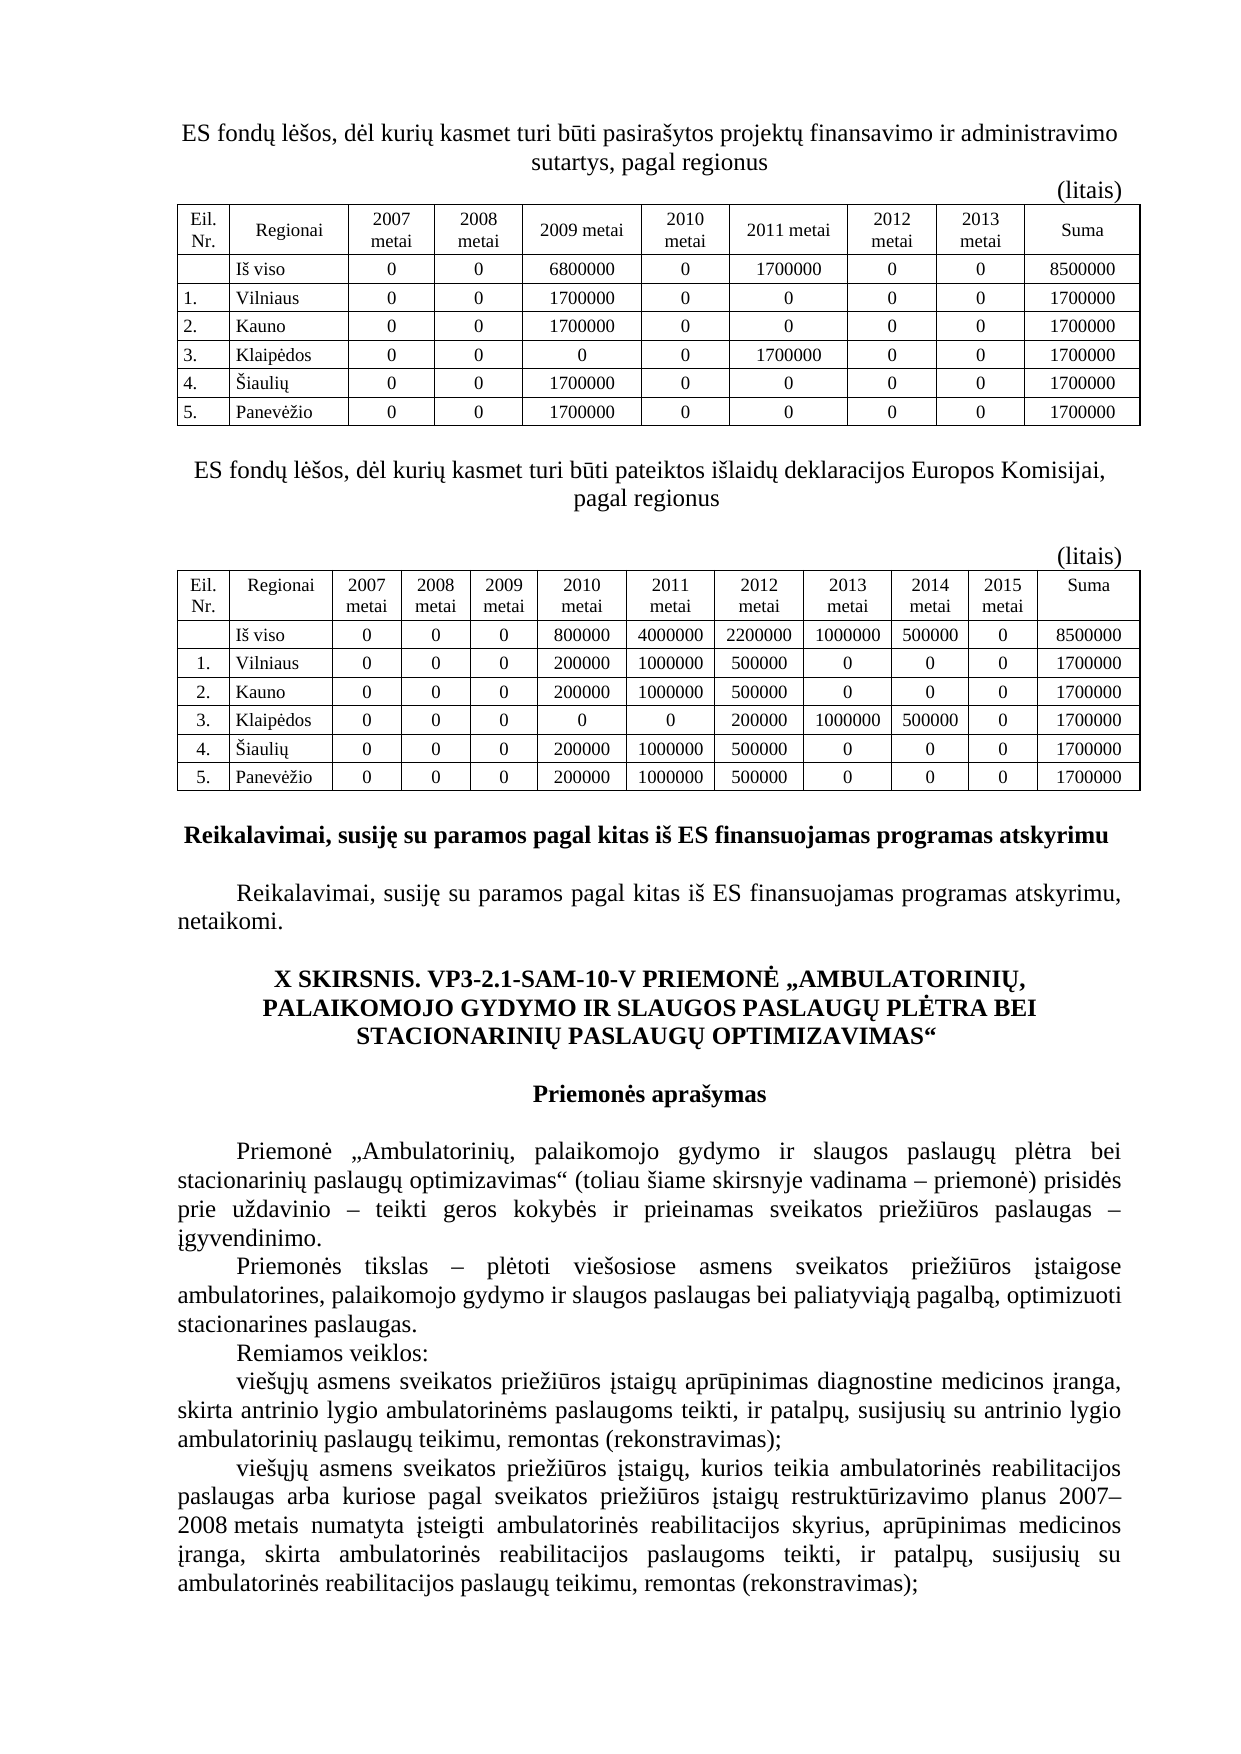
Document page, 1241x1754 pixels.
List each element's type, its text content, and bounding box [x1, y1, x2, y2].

table_cell 0 [892, 763, 968, 790]
text X SKIRSNIS. VP3-2.1-SAM-10-V PRIEMONĖ „AMBULATORINIŲ, PALAIKOMOJO GYDYMO IR SLAUGOS PASLAUGŲ PLĖTRA BEI STACIONARINIŲ PASLAUGŲ OPTIMIZAVIMAS“ [177, 964, 1122, 1050]
table_cell 0 [349, 341, 434, 368]
table_cell 200000 [538, 678, 626, 705]
table_cell 0 [435, 398, 522, 425]
table_cell 1000000 [804, 621, 891, 648]
text Priemonė „Ambulatorinių, palaikomojo gydymo ir slaugos paslaugų plėtra bei stacionarinių paslaugų optimizavimas“ (toliau šiame skirsnyje vadinama – priemonė) prisidės prie uždavinio – teikti geros kokybės ir prieinamas sveikatos priežiūros paslaugas – įgyvendinimo. [177, 1136, 1122, 1251]
table_cell 2200000 [715, 621, 803, 648]
text Priemonės aprašymas [177, 1079, 1122, 1108]
table_cell 0 [969, 678, 1037, 705]
table_cell Panevėžio [230, 763, 332, 790]
table_cell 0 [848, 369, 936, 397]
table_cell 0 [435, 284, 522, 311]
table_cell 0 [937, 312, 1024, 340]
table_cell 500000 [715, 735, 803, 762]
table_header 2010 metai [538, 571, 626, 620]
table_cell Iš viso [230, 621, 332, 648]
table_cell Šiaulių [230, 369, 348, 397]
table_cell 200000 [538, 649, 626, 677]
table_cell 0 [402, 649, 470, 677]
table_cell 0 [730, 398, 847, 425]
table_cell 0 [538, 706, 626, 733]
table_cell 0 [402, 621, 470, 648]
table_header Eil. Nr. [178, 205, 229, 254]
table_cell Vilniaus [230, 649, 332, 677]
table_cell 0 [642, 284, 729, 311]
table_header 2012 metai [848, 205, 936, 254]
table_cell 0 [402, 763, 470, 790]
table_cell 500000 [715, 678, 803, 705]
table_cell 0 [349, 369, 434, 397]
table_cell 500000 [715, 649, 803, 677]
table_header 2011 metai [730, 205, 847, 254]
table_cell 0 [471, 706, 537, 733]
table_cell 1. [178, 284, 229, 311]
table_cell 0 [349, 284, 434, 311]
table_cell 1700000 [523, 398, 641, 425]
table_cell 0 [627, 706, 714, 733]
table_cell 4000000 [627, 621, 714, 648]
table_cell Iš viso [230, 255, 348, 283]
table_header 2008 metai [435, 205, 522, 254]
text Reikalavimai, susiję su paramos pagal kitas iš ES finansuojamas programas atskyrimu, netaikomi. [177, 878, 1122, 935]
table_cell 2. [178, 312, 229, 340]
table_header 2011 metai [627, 571, 714, 620]
table_cell Panevėžio [230, 398, 348, 425]
table_cell 0 [642, 369, 729, 397]
table_cell 0 [730, 369, 847, 397]
table_cell 0 [471, 735, 537, 762]
table_cell 0 [642, 312, 729, 340]
table_cell 0 [523, 341, 641, 368]
table_cell 0 [333, 649, 401, 677]
table_header 2008 metai [402, 571, 470, 620]
table_cell 1700000 [523, 369, 641, 397]
table_cell 3. [178, 706, 229, 733]
table_cell 5. [178, 398, 229, 425]
table_cell 0 [969, 649, 1037, 677]
table_cell 8500000 [1038, 621, 1139, 648]
table_cell 4. [178, 735, 229, 762]
table_cell 0 [937, 284, 1024, 311]
table_cell 0 [804, 649, 891, 677]
table_header 2010 metai [642, 205, 729, 254]
table_cell 0 [937, 255, 1024, 283]
table_cell 500000 [892, 621, 968, 648]
table_cell 2. [178, 678, 229, 705]
table_cell 200000 [538, 763, 626, 790]
table_cell 0 [969, 735, 1037, 762]
table_header 2014 metai [892, 571, 968, 620]
text Reikalavimai, susiję su paramos pagal kitas iš ES finansuojamas programas atskyrimu [177, 820, 1122, 849]
table_cell 0 [471, 678, 537, 705]
table_header 2009 metai [471, 571, 537, 620]
table_cell 0 [402, 706, 470, 733]
table_cell 1700000 [1025, 398, 1139, 425]
table_cell 6800000 [523, 255, 641, 283]
table_cell 0 [435, 341, 522, 368]
table_header 2007 metai [333, 571, 401, 620]
table_cell 0 [333, 706, 401, 733]
table_header 2015 metai [969, 571, 1037, 620]
table_cell 0 [333, 621, 401, 648]
table_cell 0 [804, 735, 891, 762]
table_cell 0 [969, 763, 1037, 790]
table_cell 0 [804, 763, 891, 790]
table_cell 0 [349, 398, 434, 425]
table_cell [178, 621, 229, 648]
table_cell 1700000 [1025, 369, 1139, 397]
table_cell 0 [471, 763, 537, 790]
text ES fondų lėšos, dėl kurių kasmet turi būti pateiktos išlaidų deklaracijos Europos Komisijai, pagal regionus [177, 455, 1122, 512]
table_cell 0 [804, 678, 891, 705]
text viešųjų asmens sveikatos priežiūros įstaigų aprūpinimas diagnostine medicinos įranga, skirta antrinio lygio ambulatorinėms paslaugoms teikti, ir patalpų, susijusių su antrinio lygio ambulatorinių paslaugų teikimu, remontas (rekonstravimas); [177, 1366, 1122, 1453]
text Priemonės tikslas – plėtoti viešosiose asmens sveikatos priežiūros įstaigose ambulatorines, palaikomojo gydymo ir slaugos paslaugas bei paliatyviąją pagalbą, optimizuoti stacionarines paslaugas. [177, 1251, 1122, 1338]
table_cell 0 [642, 341, 729, 368]
table_header 2012 metai [715, 571, 803, 620]
table_cell 1700000 [1038, 763, 1139, 790]
table_cell 0 [349, 255, 434, 283]
table_cell 0 [937, 341, 1024, 368]
table_cell 0 [848, 341, 936, 368]
table_cell 0 [435, 369, 522, 397]
text viešųjų asmens sveikatos priežiūros įstaigų, kurios teikia ambulatorinės reabilitacijos paslaugas arba kuriose pagal sveikatos priežiūros įstaigų restruktūrizavimo planus 2007–2008 metais numatyta įsteigti ambulatorinės reabilitacijos skyrius, aprūpinimas medicinos įranga, skirta ambulatorinės reabilitacijos paslaugoms teikti, ir patalpų, susijusių su ambulatorinės reabilitacijos paslaugų teikimu, remontas (rekonstravimas); [177, 1453, 1122, 1596]
table_cell 1700000 [1038, 649, 1139, 677]
table_cell 0 [937, 398, 1024, 425]
table_cell 0 [349, 312, 434, 340]
table_header 2009 metai [523, 205, 641, 254]
table_cell 1000000 [804, 706, 891, 733]
table_header 2013 metai [804, 571, 891, 620]
table_cell 0 [333, 763, 401, 790]
table_cell 200000 [538, 735, 626, 762]
table_cell 0 [848, 398, 936, 425]
table_cell 1000000 [627, 763, 714, 790]
table_cell Klaipėdos [230, 341, 348, 368]
table_header Regionai [230, 205, 348, 254]
table_header Regionai [230, 571, 332, 620]
table_header Suma [1025, 205, 1139, 254]
table_header 2013 metai [937, 205, 1024, 254]
table_cell 0 [892, 649, 968, 677]
table_cell 0 [642, 398, 729, 425]
table_cell Šiaulių [230, 735, 332, 762]
table_cell 0 [435, 255, 522, 283]
table_cell 0 [642, 255, 729, 283]
table_cell 0 [969, 621, 1037, 648]
table_cell 200000 [715, 706, 803, 733]
table_cell 0 [892, 735, 968, 762]
table_cell 1700000 [1038, 706, 1139, 733]
table_cell 8500000 [1025, 255, 1139, 283]
table_cell 0 [402, 678, 470, 705]
text ES fondų lėšos, dėl kurių kasmet turi būti pasirašytos projektų finansavimo ir administravimo sutartys, pagal regionus [177, 118, 1122, 176]
table_cell 4. [178, 369, 229, 397]
table_cell 1700000 [1038, 678, 1139, 705]
table_cell 0 [435, 312, 522, 340]
table_cell 0 [848, 284, 936, 311]
table_cell 500000 [715, 763, 803, 790]
table_cell Kauno [230, 678, 332, 705]
table_cell 1700000 [1038, 735, 1139, 762]
table_cell 1700000 [1025, 284, 1139, 311]
table_header Eil. Nr. [178, 571, 229, 620]
table_cell 1700000 [523, 312, 641, 340]
table_cell 0 [730, 312, 847, 340]
table_cell 1000000 [627, 649, 714, 677]
table_cell Vilniaus [230, 284, 348, 311]
table_cell 5. [178, 763, 229, 790]
table_header Suma [1038, 571, 1139, 620]
table_cell 0 [848, 255, 936, 283]
table_cell 1700000 [523, 284, 641, 311]
table_cell 1700000 [1025, 312, 1139, 340]
table_cell 0 [333, 735, 401, 762]
table_cell Kauno [230, 312, 348, 340]
table_cell 1000000 [627, 678, 714, 705]
table_cell 0 [471, 621, 537, 648]
table_cell 0 [892, 678, 968, 705]
table_cell 800000 [538, 621, 626, 648]
table_cell 0 [730, 284, 847, 311]
table_cell 0 [402, 735, 470, 762]
table_cell 1700000 [730, 255, 847, 283]
table_cell 0 [969, 706, 1037, 733]
text Remiamos veiklos: [177, 1338, 1122, 1366]
table_cell 0 [471, 649, 537, 677]
table_cell 500000 [892, 706, 968, 733]
table_cell 0 [848, 312, 936, 340]
table_cell 1. [178, 649, 229, 677]
table_cell 0 [937, 369, 1024, 397]
text (litais) [177, 541, 1122, 570]
table_cell 1700000 [730, 341, 847, 368]
table_cell 1700000 [1025, 341, 1139, 368]
table_cell 3. [178, 341, 229, 368]
table_cell [178, 255, 229, 283]
table_cell 1000000 [627, 735, 714, 762]
table_cell Klaipėdos [230, 706, 332, 733]
table_header 2007 metai [349, 205, 434, 254]
table_cell 0 [333, 678, 401, 705]
text (litais) [177, 176, 1122, 204]
